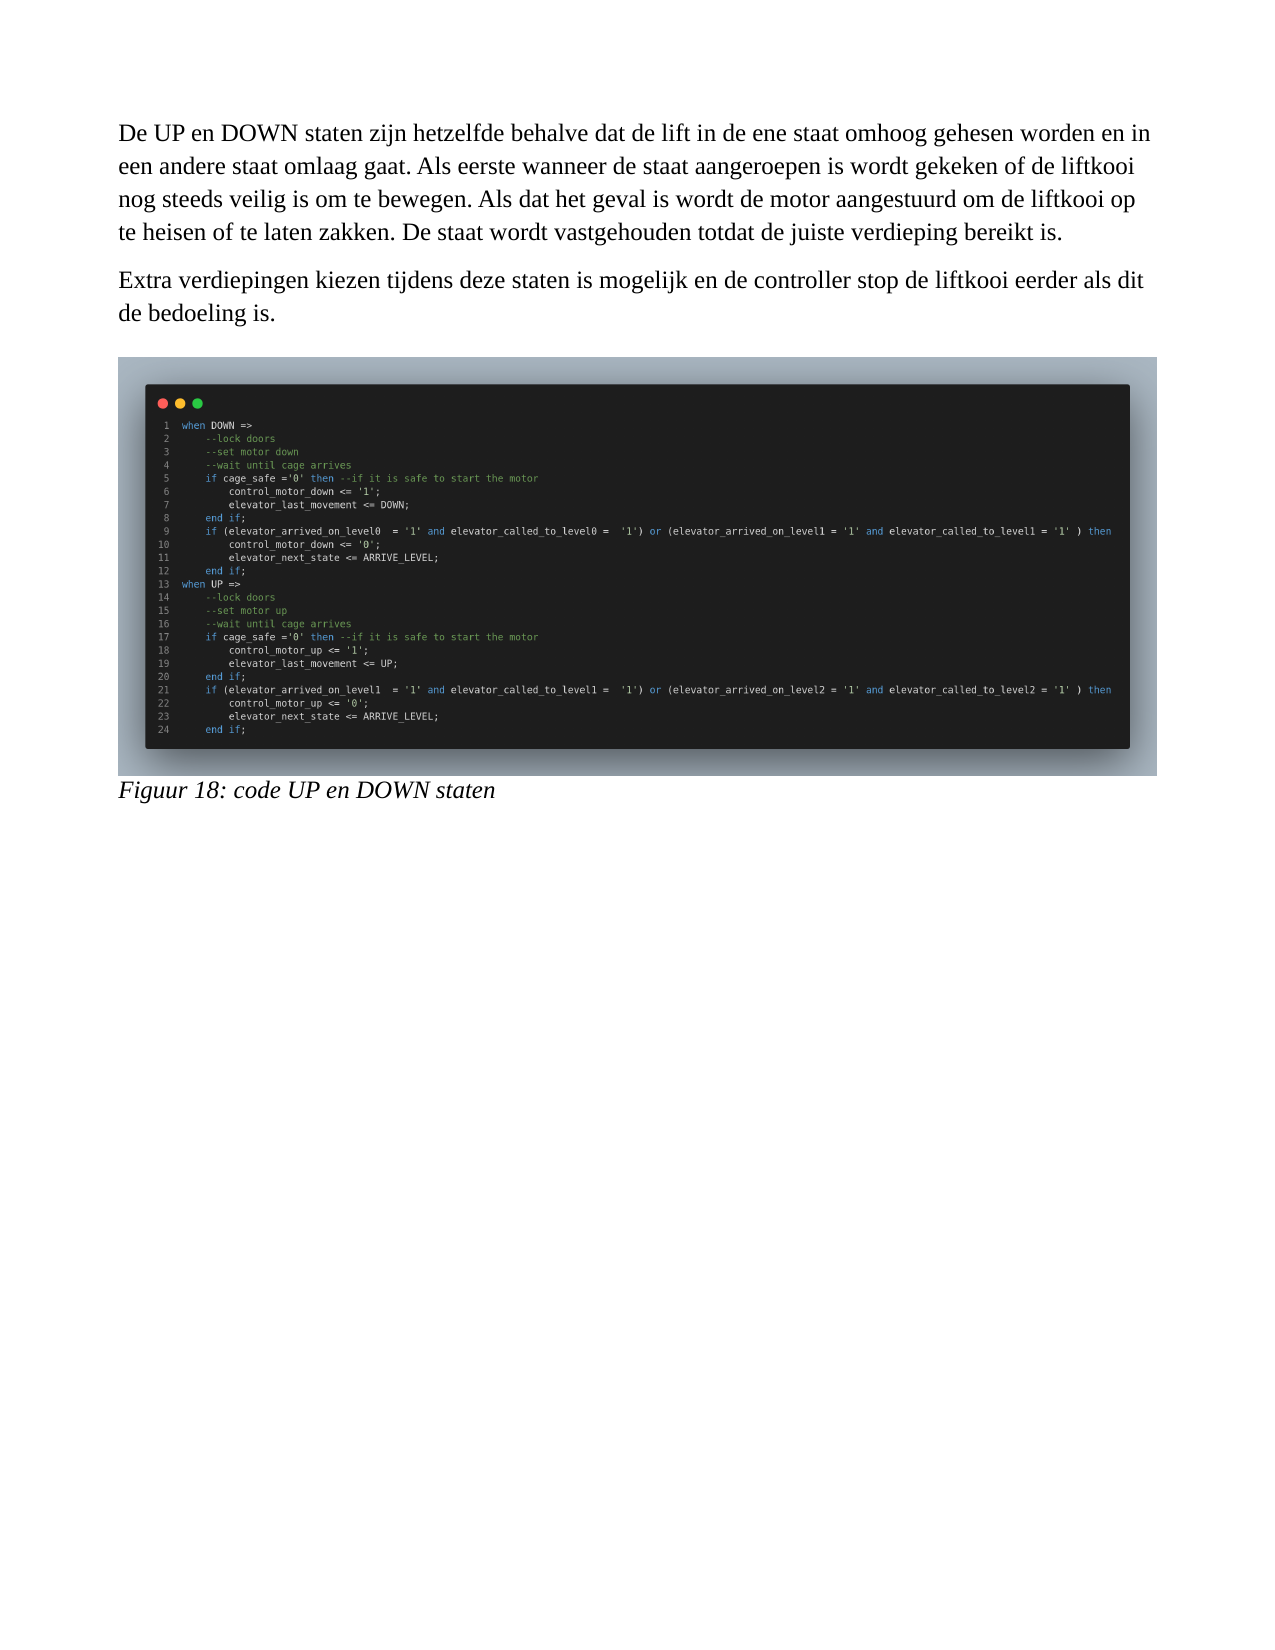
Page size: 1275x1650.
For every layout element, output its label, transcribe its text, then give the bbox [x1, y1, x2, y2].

picture [118, 357, 1157, 776]
text De UP en DOWN staten zijn hetzelfde behalve dat de lift in de ene staat omhoog gehesen worden en in een andere staat omlaag gaat. Als eerste wanneer de staat aangeroepen is wordt gekeken of de liftkooi nog steeds veilig is om te bewegen. Als dat het geval is wordt de motor aangestuurd om de liftkooi op te heisen of te laten zakken. De staat wordt vastgehouden totdat de juiste verdieping bereikt is. [118, 118, 1157, 246]
text Figuur 18: code UP en DOWN staten [118, 776, 1157, 804]
text Extra verdiepingen kiezen tijdens deze staten is mogelijk en de controller stop de liftkooi eerder als dit de bedoeling is. [118, 265, 1157, 327]
